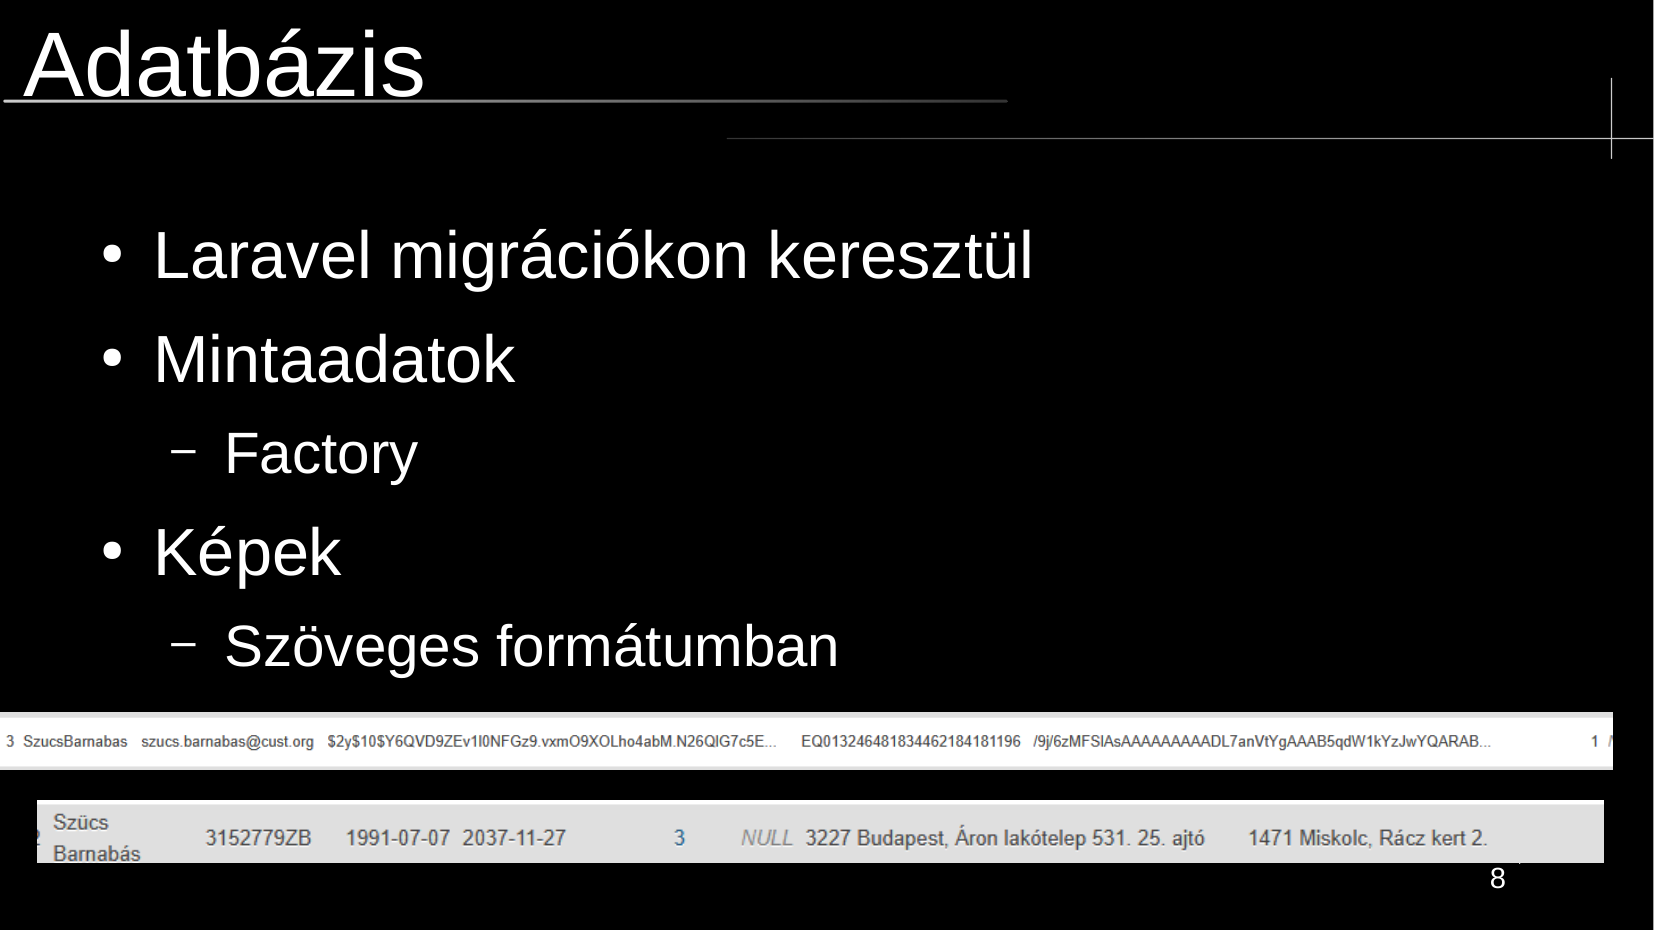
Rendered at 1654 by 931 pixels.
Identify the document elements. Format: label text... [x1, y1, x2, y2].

title Adatbázis [23, 11, 1589, 119]
picture [37, 800, 1604, 863]
picture [0, 712, 1613, 770]
list Laravel migrációkon keresztül Mintaadatok Factory Képek Szöveges formátumban [82, 217, 1571, 712]
